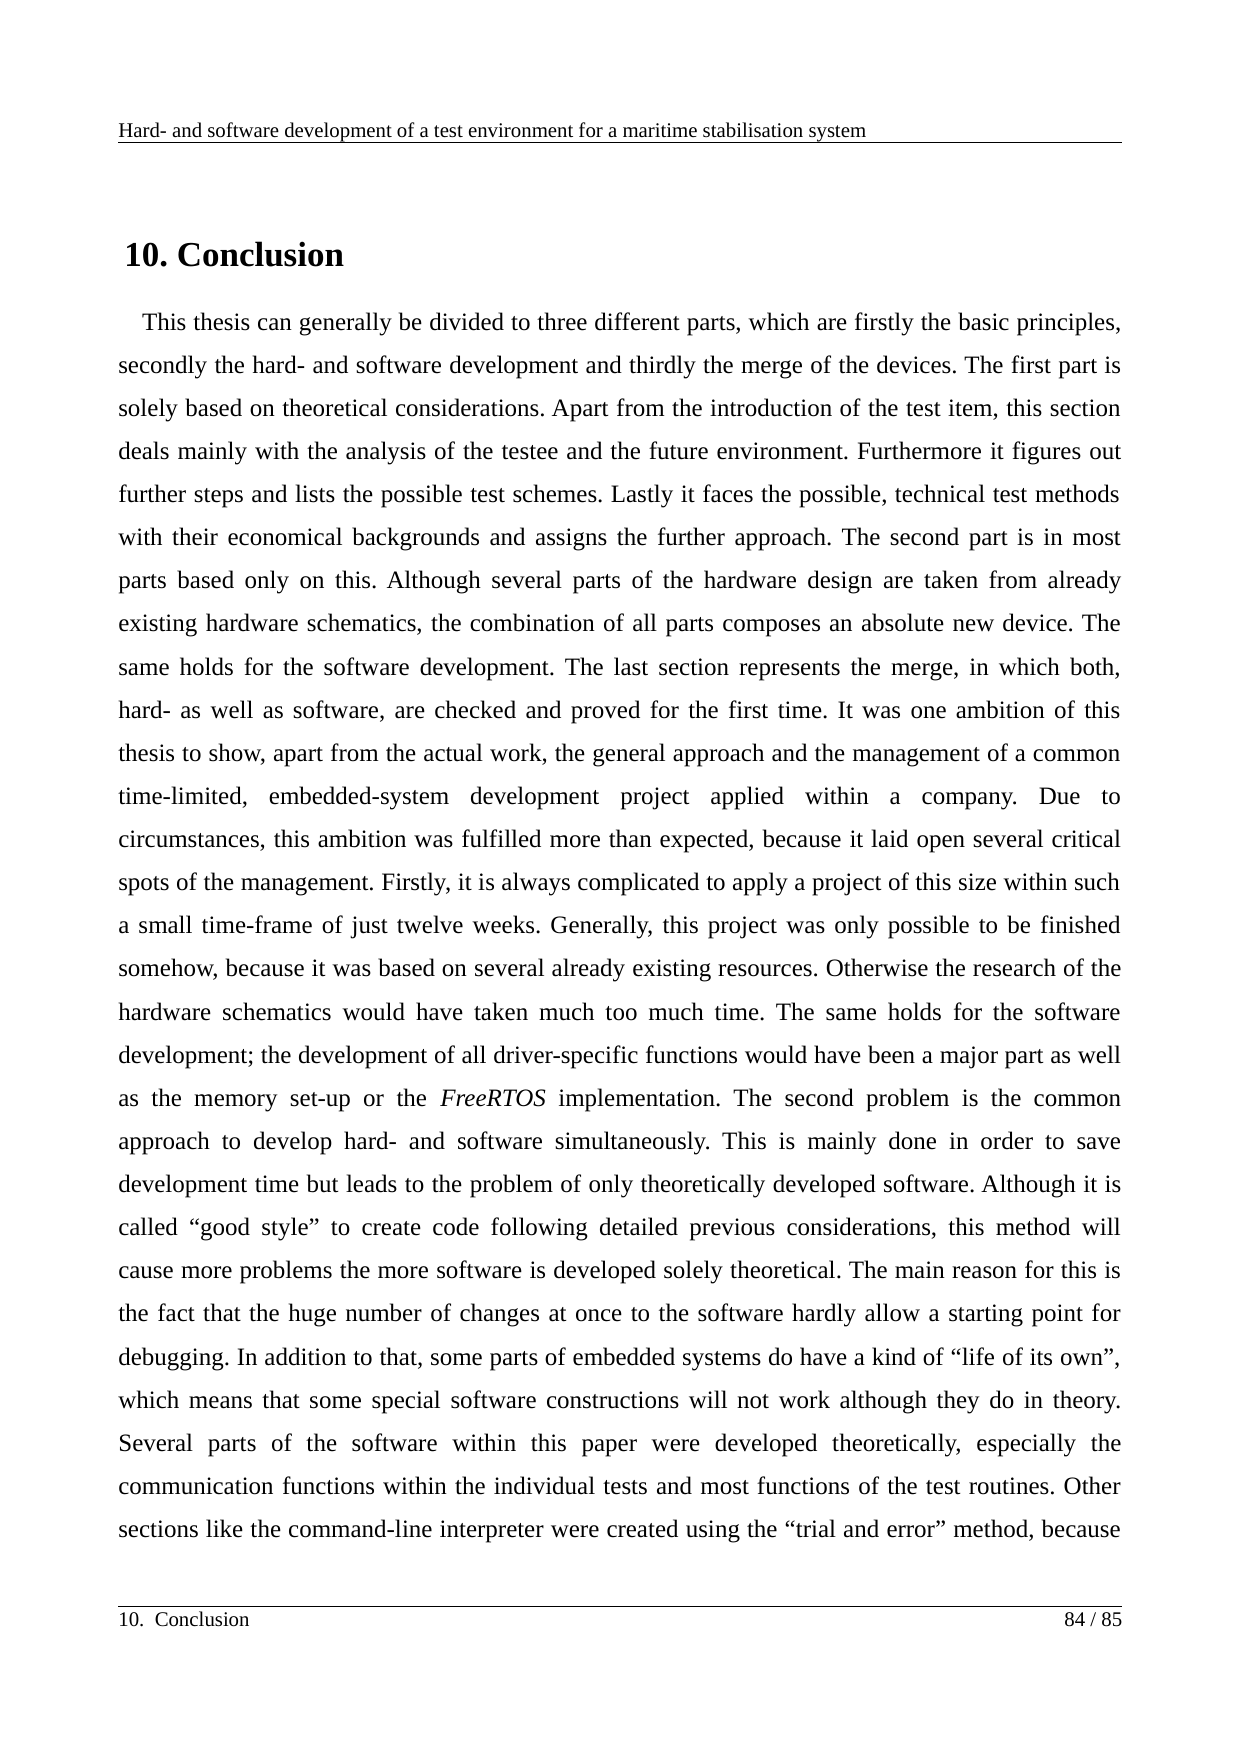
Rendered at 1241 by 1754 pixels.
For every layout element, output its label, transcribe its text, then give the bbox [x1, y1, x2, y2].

text This thesis can generally be divided to three different parts, which are firstly the basic principles, secondly the hard- and software development and thirdly the merge of the devices. The first part is solely based on theoretical considerations. Apart from the introduction of the test item, this section deals mainly with the analysis of the testee and the future environment. Furthermore it figures out further steps and lists the possible test schemes. Lastly it faces the possible, technical test methods with their economical backgrounds and assigns the further approach. The second part is in most parts based only on this. Although several parts of the hardware design are taken from already existing hardware schematics, the combination of all parts composes an absolute new device. The same holds for the software development. The last section represents the merge, in which both, hard- as well as software, are checked and proved for the first time. It was one ambition of this thesis to show, apart from the actual work, the general approach and the management of a common time-limited, embedded-system development project applied within a company. Due to circumstances, this ambition was fulfilled more than expected, because it laid open several critical spots of the management. Firstly, it is always complicated to apply a project of this size within such a small time-frame of just twelve weeks. Generally, this project was only possible to be finished somehow, because it was based on several already existing resources. Otherwise the research of the hardware schematics would have taken much too much time. The same holds for the software development; the development of all driver-specific functions would have been a major part as well as the memory set-up or the FreeRTOS implementation. The second problem is the common approach to develop hard- and software simultaneously. This is mainly done in order to save development time but leads to the problem of only theoretically developed software. Although it is called “good style” to create code following detailed previous considerations, this method will cause more problems the more software is developed solely theoretical. The main reason for this is the fact that the huge number of changes at once to the software hardly allow a starting point for debugging. In addition to that, some parts of embedded systems do have a kind of “life of its own”, which means that some special software constructions will not work although they do in theory. Several parts of the software within this paper were developed theoretically, especially the communication functions within the individual tests and most functions of the test routines. Other sections like the command-line interpreter were created using the “trial and error” method, because [118, 307, 1122, 1543]
subtitle Conclusion [118, 234, 1122, 274]
